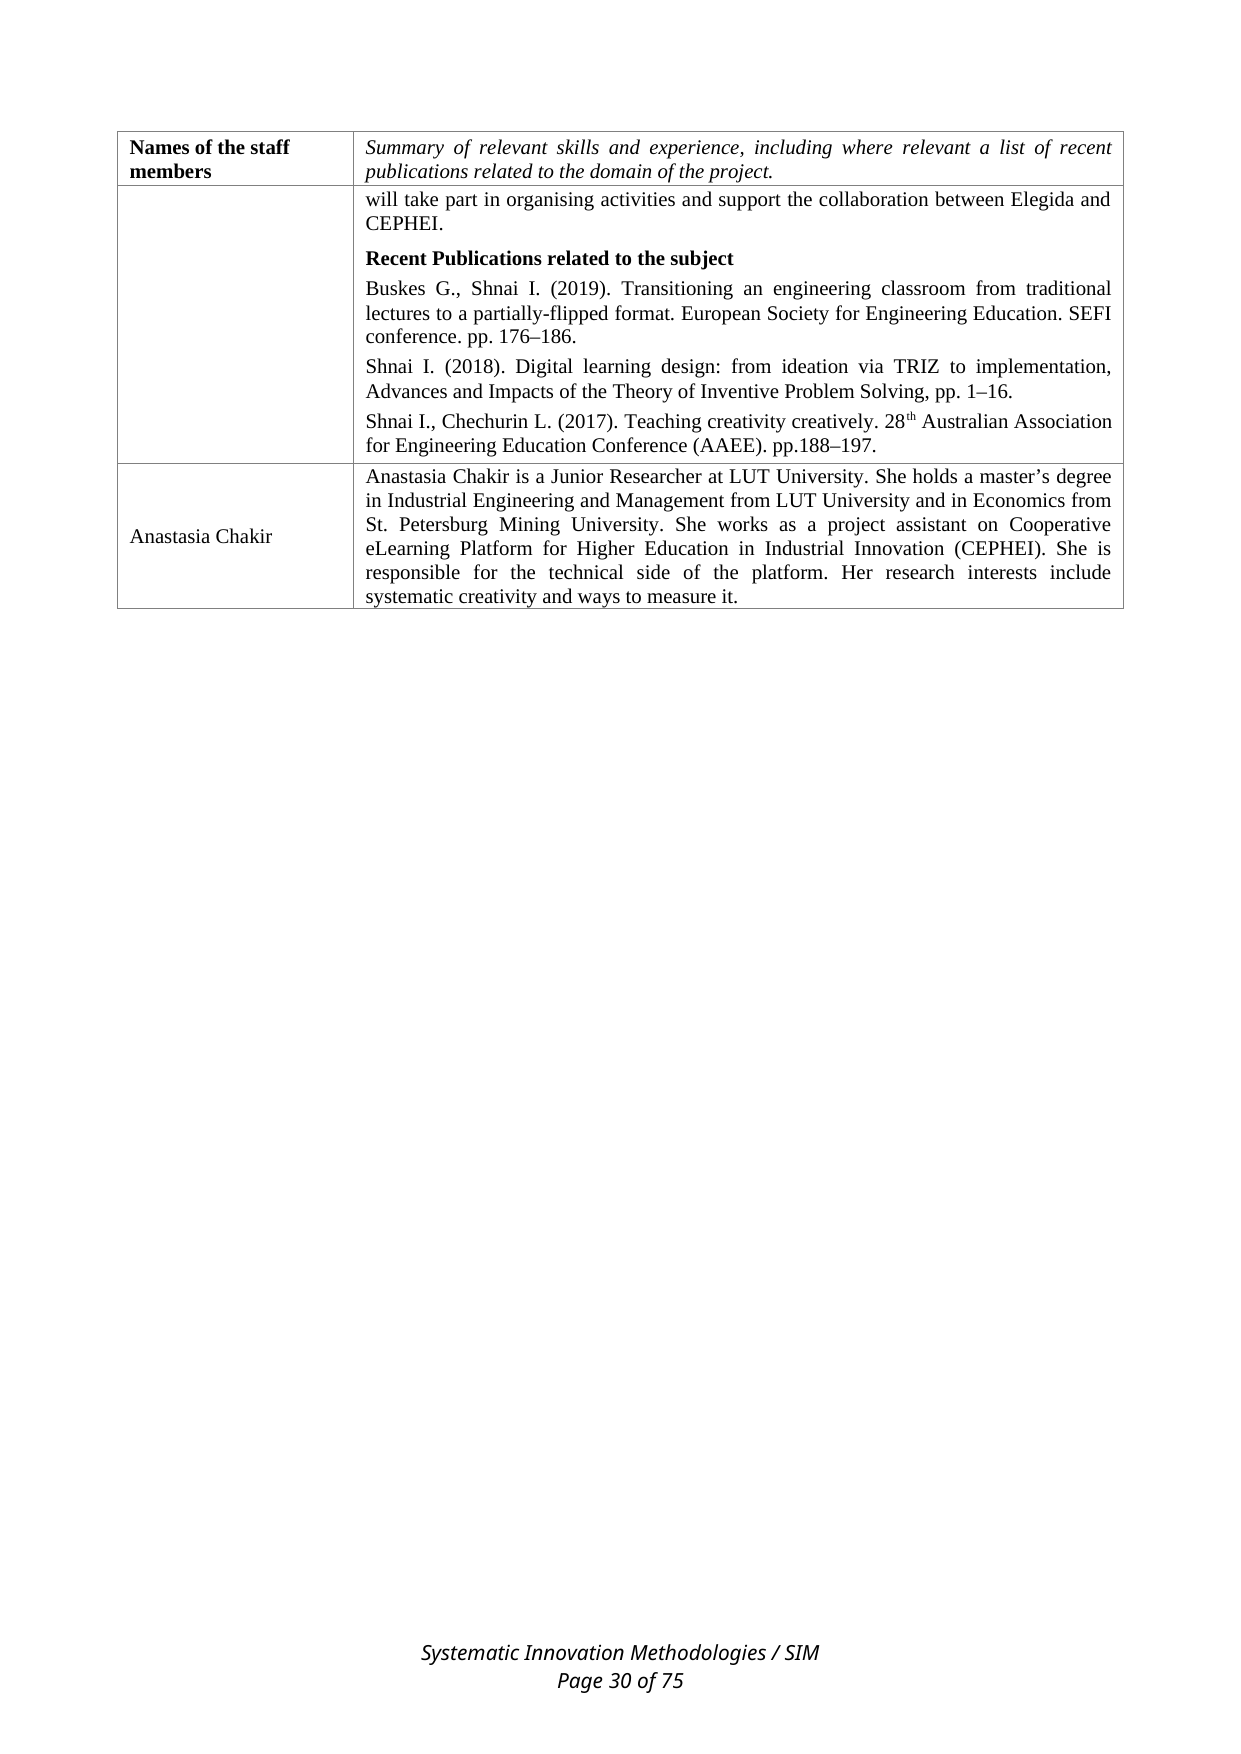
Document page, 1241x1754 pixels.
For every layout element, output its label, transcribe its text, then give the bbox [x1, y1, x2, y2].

table_cell Anastasia Chakir [118, 464, 353, 608]
table_header Names of the staff members [118, 132, 353, 185]
table_header Summary of relevant skills and experience, including where relevant a list of recent publications related to the domain of the project. [354, 132, 1123, 185]
table_cell [118, 186, 353, 463]
table_cell will take part in organising activities and support the collaboration between Elegida and CEPHEI. Recent Publications related to the subject Buskes G., Shnai I. (2019). Transitioning an engineering classroom from traditional lectures to a partially-flipped format. European Society for Engineering Education. SEFI conference. pp. 176–186. Shnai I. (2018). Digital learning design: from ideation via TRIZ to implementation, Advances and Impacts of the Theory of Inventive Problem Solving, pp. 1–16. Shnai I., Chechurin L. (2017). Teaching creativity creatively. 28th Australian Association for Engineering Education Conference (AAEE). pp.188–197. [354, 186, 1123, 463]
table_cell Anastasia Chakir is a Junior Researcher at LUT University. She holds a master’s degree in Industrial Engineering and Management from LUT University and in Economics from St. Petersburg Mining University. She works as a project assistant on Cooperative eLearning Platform for Higher Education in Industrial Innovation (CEPHEI). She is responsible for the technical side of the platform. Her research interests include systematic creativity and ways to measure it. [354, 464, 1123, 608]
